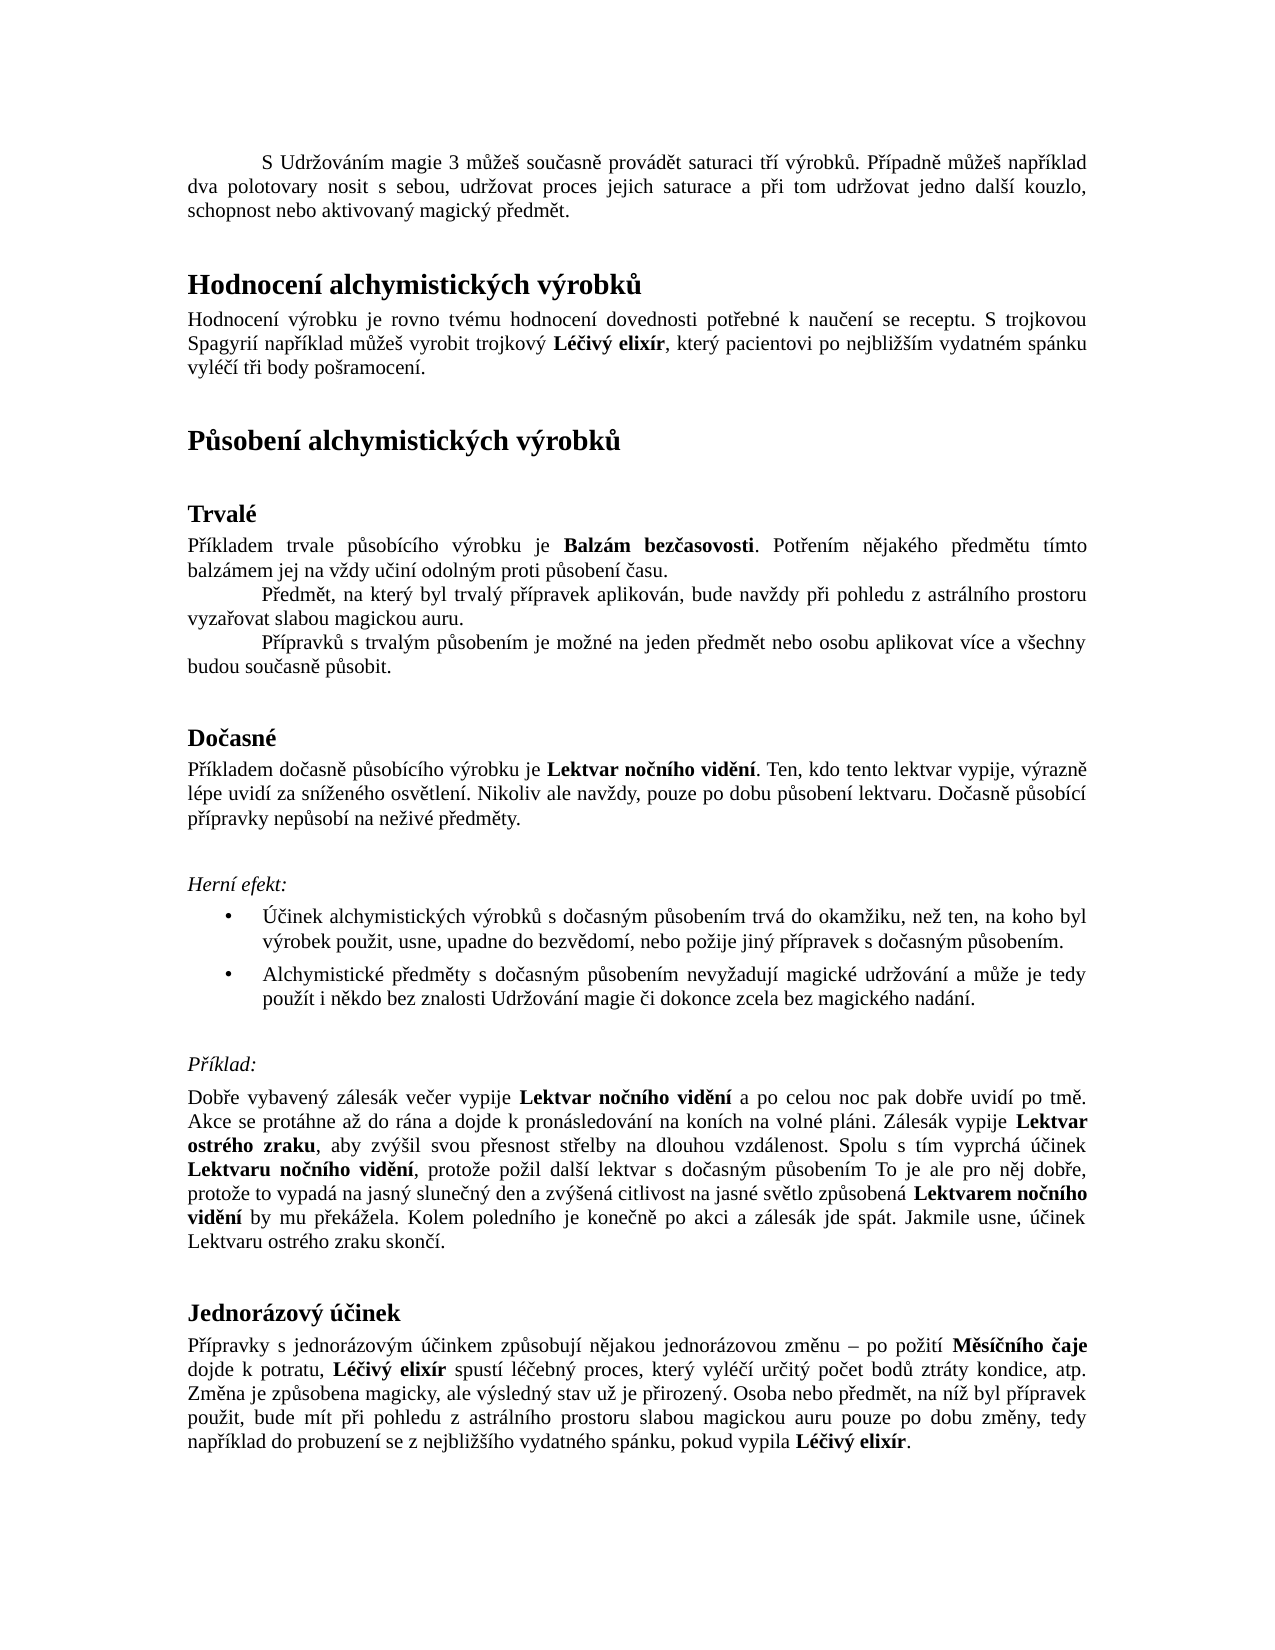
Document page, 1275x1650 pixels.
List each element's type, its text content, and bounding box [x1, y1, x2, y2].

subtitle Hodnocení alchymistických výrobků [187, 267, 1087, 301]
subtitle Působení alchymistických výrobků [187, 423, 1087, 457]
text Herní efekt: [187, 871, 1087, 896]
text Hodnocení výrobku je rovno tvému hodnocení dovednosti potřebné k naučení se receptu. S trojkovou Spagyrií například můžeš vyrobit trojkový Léčivý elixír, který pacientovi po nejbližším vydatném spánku vyléčí tři body pošramocení. [187, 306, 1087, 379]
text Příklad: [187, 1052, 1087, 1076]
text S Udržováním magie 3 můžeš současně provádět saturaci tří výrobků. Případně můžeš například dva polotovary nosit s sebou, udržovat proces jejich saturace a při tom udržovat jedno další kouzlo, schopnost nebo aktivovaný magický předmět. [187, 150, 1087, 222]
text Dobře vybavený zálesák večer vypije Lektvar nočního vidění a po celou noc pak dobře uvidí po tmě. Akce se protáhne až do rána a dojde k pronásledování na koních na volné pláni. Zálesák vypije Lektvar ostrého zraku, aby zvýšil svou přesnost střelby na dlouhou vzdálenost. Spolu s tím vyprchá účinek Lektvaru nočního vidění, protože požil další lektvar s dočasným působením To je ale pro něj dobře, protože to vypadá na jasný slunečný den a zvýšená citlivost na jasné světlo způsobená Lektvarem nočního vidění by mu překážela. Kolem poledního je konečně po akci a zálesák jde spát. Jakmile usne, účinek Lektvaru ostrého zraku skončí. [187, 1085, 1087, 1253]
text Příkladem dočasně působícího výrobku je Lektvar nočního vidění. Ten, kdo tento lektvar vypije, výrazně lépe uvidí za sníženého osvětlení. Nikoliv ale navždy, pouze po dobu působení lektvaru. Dočasně působící přípravky nepůsobí na neživé předměty. [187, 757, 1087, 829]
subtitle Jednorázový účinek [187, 1298, 1087, 1327]
list Alchymistické předměty s dočasným působením nevyžadují magické udržování a může je tedy použít i někdo bez znalosti Udržování magie či dokonce zcela bez magického nadání. [225, 962, 1087, 1010]
list Účinek alchymistických výrobků s dočasným působením trvá do okamžiku, než ten, na koho byl výrobek použit, usne, upadne do bezvědomí, nebo požije jiný přípravek s dočasným působením. [225, 904, 1087, 953]
subtitle Trvalé [187, 499, 1087, 527]
text Příkladem trvale působícího výrobku je Balzám bezčasovosti. Potřením nějakého předmětu tímto balzámem jej na vždy učiní odolným proti působení času. Předmět, na který byl trvalý přípravek aplikován, bude navždy při pohledu z astrálního prostoru vyzařovat slabou magickou auru. Přípravků s trvalým působením je možné na jeden předmět nebo osobu aplikovat více a všechny budou současně působit. [187, 533, 1087, 678]
subtitle Dočasné [187, 723, 1087, 751]
text Přípravky s jednorázovým účinkem způsobují nějakou jednorázovou změnu – po požití Měsíčního čaje dojde k potratu, Léčivý elixír spustí léčebný proces, který vyléčí určitý počet bodů ztráty kondice, atp. Změna je způsobena magicky, ale výsledný stav už je přirozený. Osoba nebo předmět, na níž byl přípravek použit, bude mít při pohledu z astrálního prostoru slabou magickou auru pouze po dobu změny, tedy například do probuzení se z nejbližšího vydatného spánku, pokud vypila Léčivý elixír. [187, 1333, 1087, 1453]
